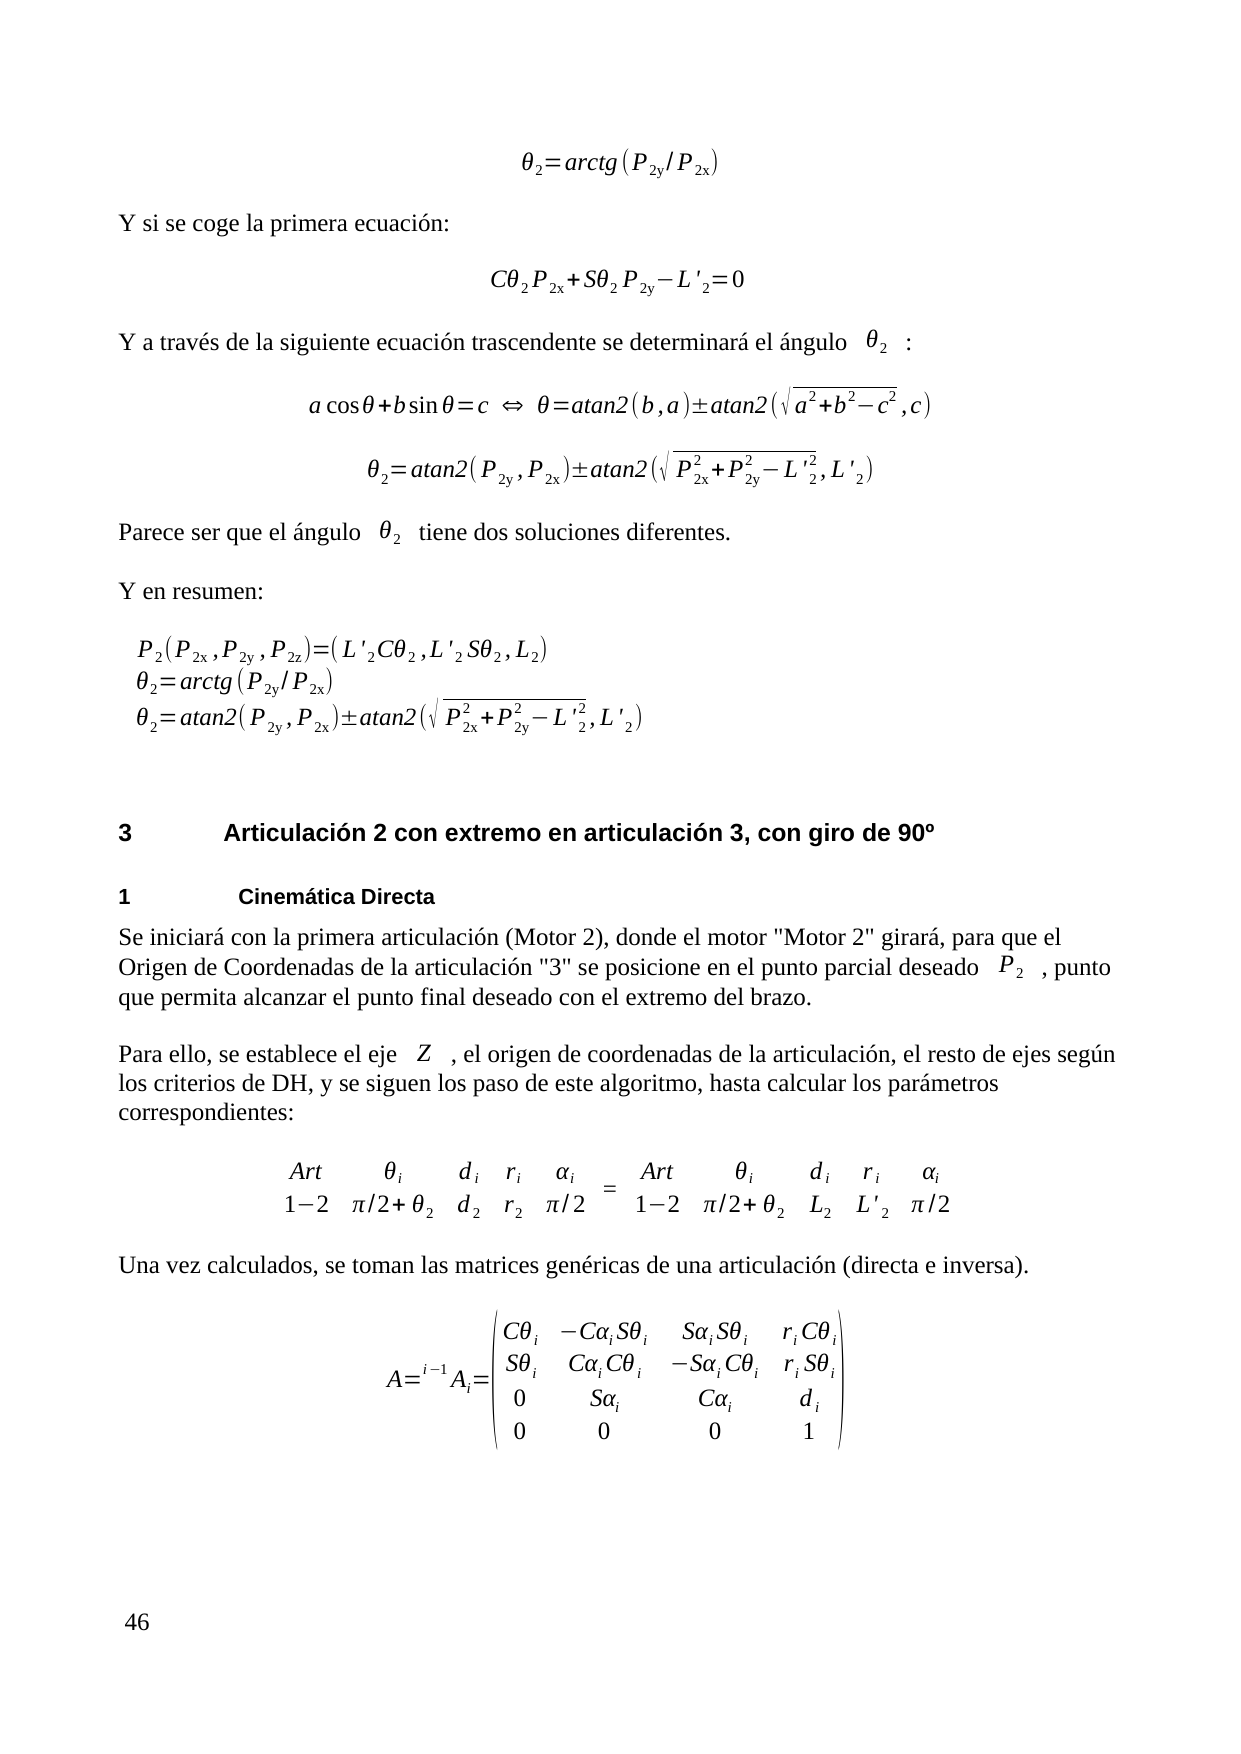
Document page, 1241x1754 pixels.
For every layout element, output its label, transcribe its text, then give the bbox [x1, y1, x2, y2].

text Parece ser que el ángulotiene dos soluciones diferentes. [118, 516, 1122, 548]
text = [118, 1154, 1122, 1222]
text Y a través de la siguiente ecuación trascendente se determinará el ángulo: [118, 325, 1122, 357]
text Se iniciará con la primera articulación (Motor 2), donde el motor "Motor 2" girará, para que el Origen de Coordenadas de la articulación "3" se posicione en el punto parcial deseado, punto que permita alcanzar el punto final deseado con el extremo del brazo. [118, 922, 1122, 1011]
subtitle Articulación 2 con extremo en articulación 3, con giro de 90º [118, 818, 1122, 846]
text Para ello, se establece el eje, el origen de coordenadas de la articulación, el resto de ejes según los criterios de DH, y se siguen los paso de este algoritmo, hasta calcular los parámetros correspondientes: [118, 1039, 1122, 1126]
subtitle Cinemática Directa [118, 884, 1122, 909]
text Una vez calculados, se toman las matrices genéricas de una articulación (directa e inversa). [118, 1250, 1122, 1279]
text Y si se coge la primera ecuación: [118, 208, 1122, 236]
text Y en resumen: [118, 576, 1122, 605]
